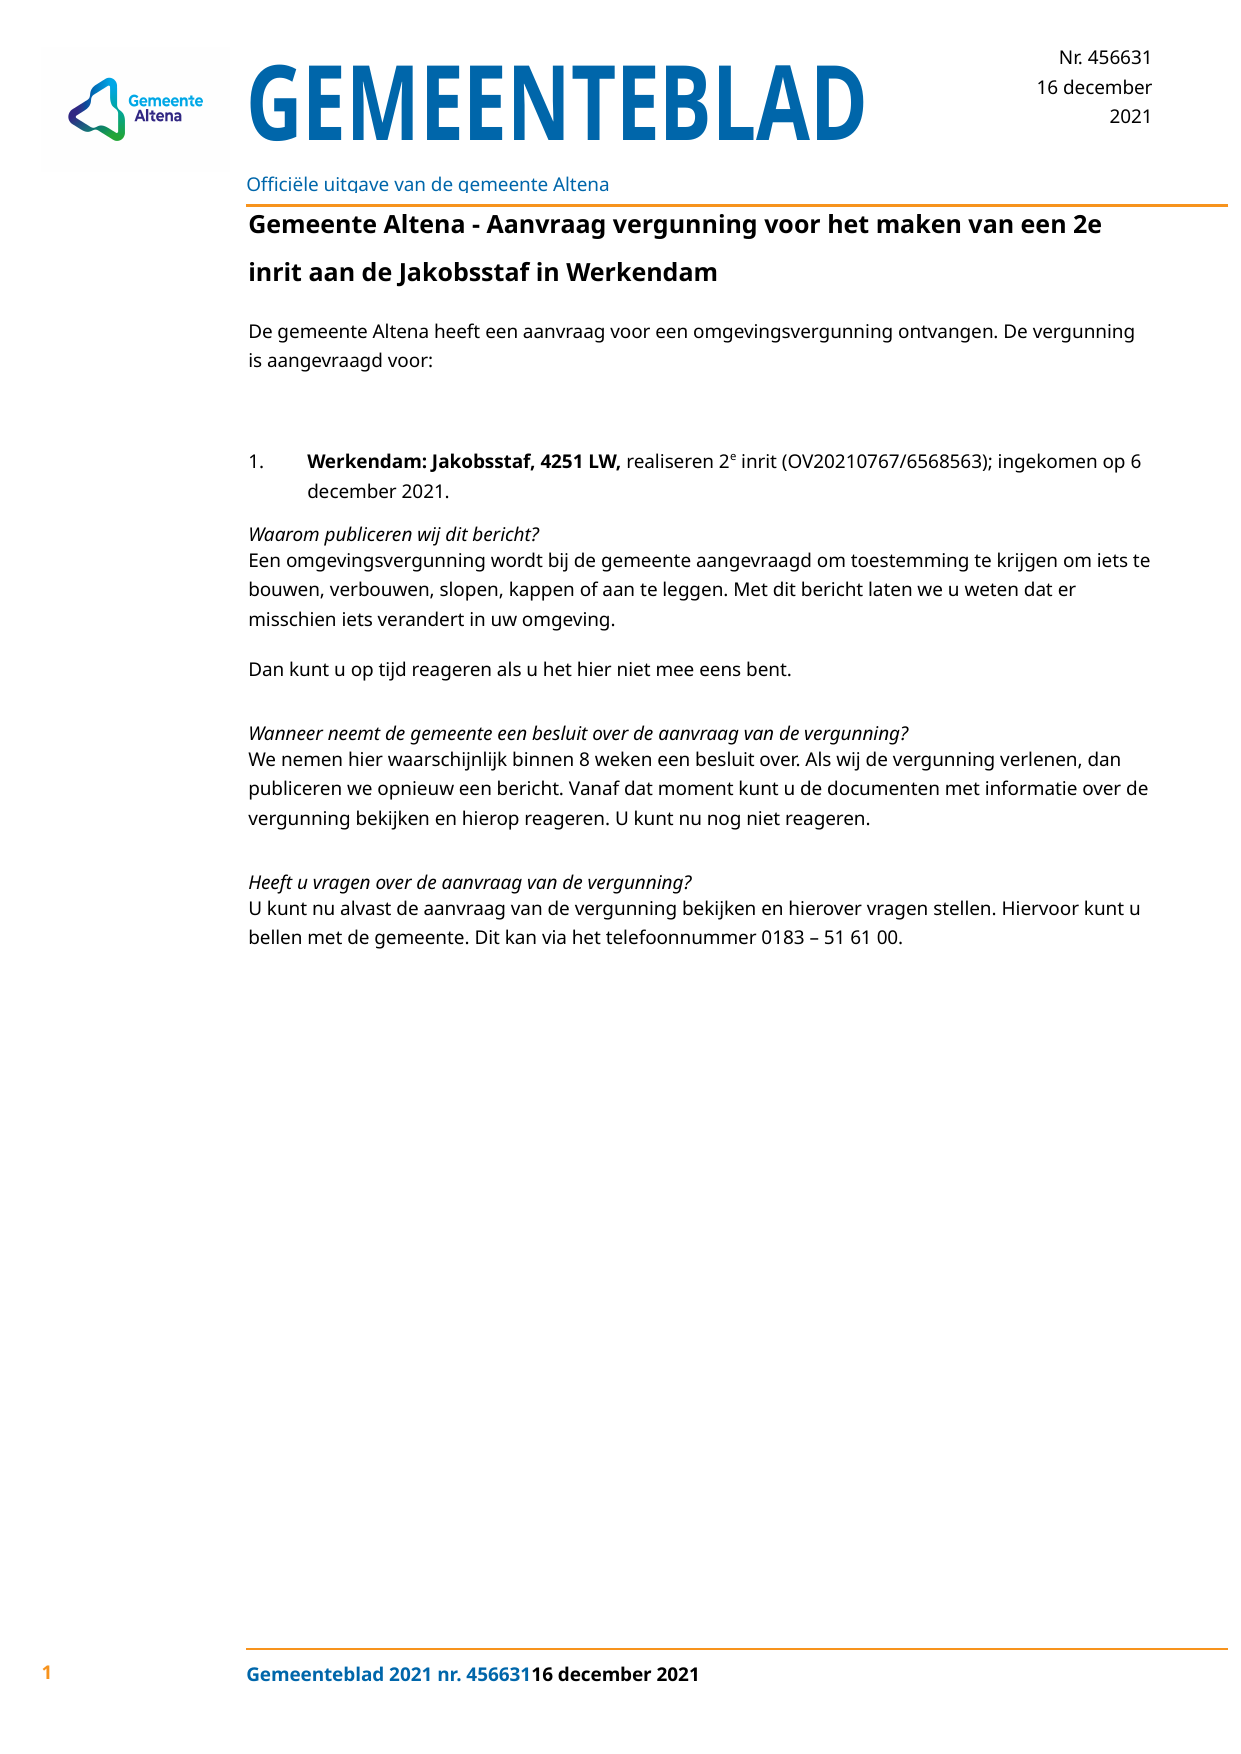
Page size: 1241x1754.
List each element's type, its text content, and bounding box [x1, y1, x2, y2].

text Een omgevingsvergunning wordt bij de gemeente aangevraagd om toestemming te krijgen om iets te bouwen, verbouwen, slopen, kappen of aan te leggen. Met dit bericht laten we u weten dat er misschien iets verandert in uw omgeving. [248, 547, 1152, 632]
text Dan kunt u op tijd reageren als u het hier niet mee eens bent. [248, 656, 1152, 682]
text U kunt nu alvast de aanvraag van de vergunning bekijken en hierover vragen stellen. Hiervoor kunt u bellen met de gemeente. Dit kan via het telefoonnummer 0183 – 51 61 00. [248, 895, 1152, 950]
text Gemeente Altena - Aanvraag vergunning voor het maken van een 2e inrit aan de Jakobsstaf in Werkendam [248, 207, 1152, 288]
text Heeft u vragen over de aanvraag van de vergunning? [248, 869, 1152, 895]
text We nemen hier waarschijnlijk binnen 8 weken een besluit over. Als wij de vergunning verlenen, dan publiceren we opnieuw een bericht. Vanaf dat moment kunt u de documenten met informatie over de vergunning bekijken en hierop reageren. U kunt nu nog niet reageren. [248, 746, 1152, 831]
text Waarom publiceren wij dit bericht? [248, 521, 1152, 547]
text Wanneer neemt de gemeente een besluit over de aanvraag van de vergunning? [248, 720, 1152, 746]
picture [41, 47, 231, 172]
text De gemeente Altena heeft een aanvraag voor een omgevingsvergunning ontvangen. De vergunning is aangevraagd voor: [248, 318, 1152, 373]
list Werkendam: Jakobsstaf, 4251 LW, realiseren 2e inrit (OV20210767/6568563); ingekomen op 6 december 2021. [248, 448, 1152, 504]
